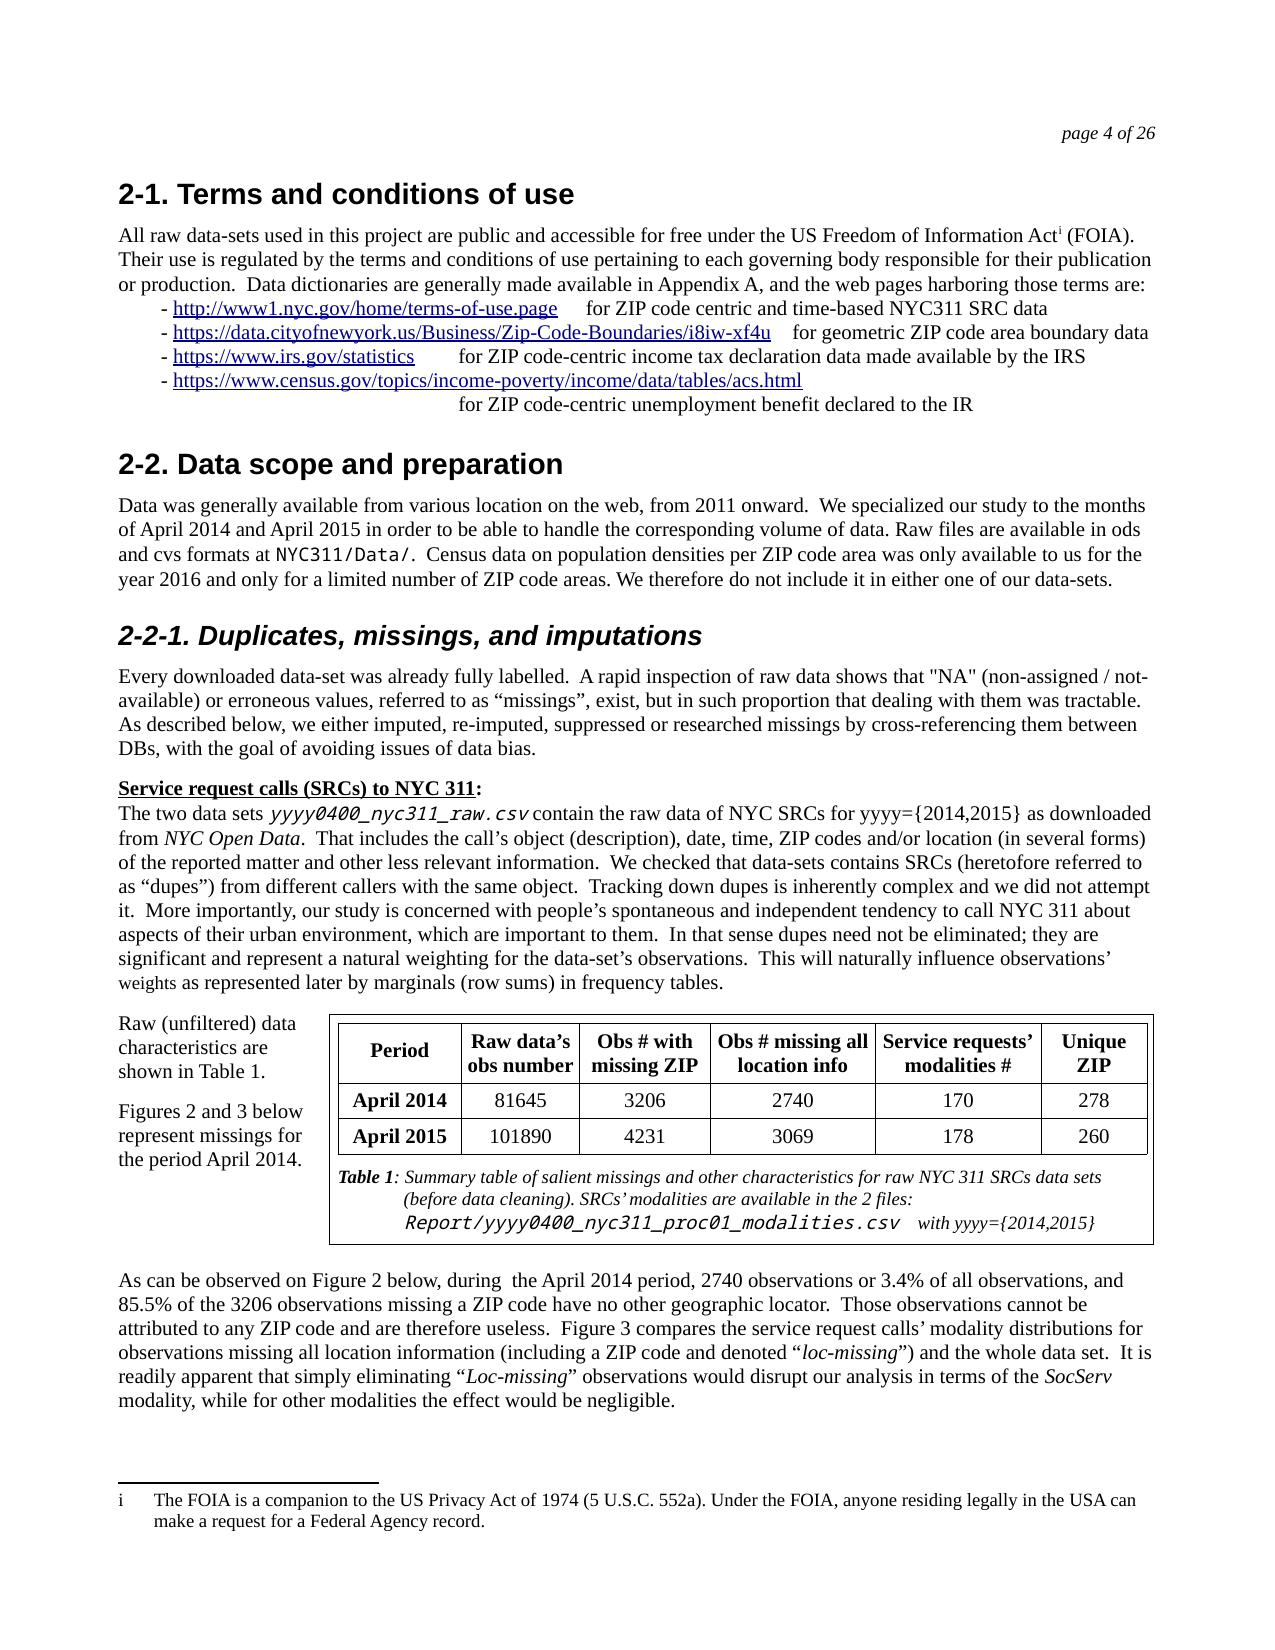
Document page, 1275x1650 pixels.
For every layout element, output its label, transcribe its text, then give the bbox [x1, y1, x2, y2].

table_cell 101890 [462, 1119, 579, 1154]
table_header Obs # with missing ZIP [580, 1024, 710, 1082]
table_cell 3069 [711, 1119, 875, 1154]
subtitle 2-1. Terms and conditions of use [118, 177, 1157, 211]
table_cell 81645 [462, 1084, 579, 1118]
text All raw data-sets used in this project are public and accessible for free under the US Freedom of Information Act (FOIA). Their use is regulated by the terms and conditions of use pertaining to each governing body responsible for their publication or production. Data dictionaries are generally made available in Appendix A, and the web pages harboring those terms are: - http://www1.nyc.gov/home/terms-of-use.page for ZIP code centric and time-based NYC311 SRC data - https://data.cityofnewyork.us/Business/Zip-Code-Boundaries/i8iw-xf4u for geometric ZIP code area boundary data - https://www.irs.gov/statistics for ZIP code-centric income tax declaration data made available by the IRS - https://www.census.gov/topics/income-poverty/income/data/tables/acs.html for ZIP code-centric unemployment benefit declared to the IR [118, 223, 1157, 416]
text Every downloaded data-set was already fully labelled. A rapid inspection of raw data shows that "NA" (non-assigned / not-available) or erroneous values, referred to as “missings”, exist, but in such proportion that dealing with them was tractable. As described below, we either imputed, re-imputed, suppressed or researched missings by cross-referencing them between DBs, with the goal of avoiding issues of data bias. [118, 664, 1157, 760]
text As can be observed on Figure 2 below, during the April 2014 period, 2740 observations or 3.4% of all observations, and 85.5% of the 3206 observations missing a ZIP code have no other geographic locator. Those observations cannot be attributed to any ZIP code and are therefore useless. Figure 3 compares the service request calls’ modality distributions for observations missing all location information (including a ZIP code and denoted “loc-missing”) and the whole data set. It is readily apparent that simply eliminating “Loc-missing” observations would disrupt our analysis in terms of the SocServ modality, while for other modalities the effect would be negligible. [118, 1268, 1157, 1412]
text Raw (unfiltered) data characteristics are shown in Table 1. [330, 1015, 1153, 1244]
table_cell April 2014 [339, 1084, 461, 1118]
subtitle 2-2. Data scope and preparation [118, 447, 1157, 480]
table_cell 4231 [580, 1119, 710, 1154]
table_cell 260 [1042, 1119, 1147, 1154]
table_cell 170 [876, 1084, 1041, 1118]
text Raw (unfiltered) data characteristics are shown in Table 1. [118, 1011, 1157, 1083]
table_header Service requests’ modalities # [876, 1024, 1041, 1082]
table_cell 3206 [580, 1084, 710, 1118]
table_header Period [339, 1024, 461, 1082]
table_header Obs # missing all location info [711, 1024, 875, 1082]
table_cell 278 [1042, 1084, 1147, 1118]
table_cell April 2015 [339, 1119, 461, 1154]
text Table 1: Summary table of salient missings and other characteristics for raw NYC 311 SRCs data sets (before data cleaning). SRCs’ modalities are available in the 2 files: Report/yyyy0400_nyc311_proc01_modalities.csv with yyyy={2014,2015} [338, 1166, 1144, 1235]
text The FOIA is a companion to the US Privacy Act of 1974 (5 U.S.C. 552a). Under the FOIA, anyone residing legally in the USA can make a request for a Federal Agency record. [118, 1489, 1157, 1532]
table_header Raw data’s obs number [462, 1024, 579, 1082]
text Figures 2 and 3 below represent missings for the period April 2014. [118, 1099, 329, 1171]
text Data was generally available from various location on the web, from 2011 onward. We specialized our study to the months of April 2014 and April 2015 in order to be able to handle the corresponding volume of data. Raw files are available in ods and cvs formats at NYC311/Data/. Census data on population densities per ZIP code area was only available to us for the year 2016 and only for a limited number of ZIP code areas. We therefore do not include it in either one of our data-sets. [118, 493, 1157, 591]
text Service request calls (SRCs) to NYC 311: The two data sets yyyy0400_nyc311_raw.csv contain the raw data of NYC SRCs for yyyy={2014,2015} as downloaded from NYC Open Data. That includes the call’s object (description), date, time, ZIP codes and/or location (in several forms) of the reported matter and other less relevant information. We checked that data-sets contains SRCs (heretofore referred to as “dupes”) from different callers with the same object. Tracking down dupes is inherently complex and we did not attempt it. More importantly, our study is concerned with people’s spontaneous and independent tendency to call NYC 311 about aspects of their urban environment, which are important to them. In that sense dupes need not be eliminated; they are significant and represent a natural weighting for the data-set’s observations. This will naturally influence observations’ weights as represented later by marginals (row sums) in frequency tables. [118, 776, 1157, 994]
table_cell 2740 [711, 1084, 875, 1118]
table_cell 178 [876, 1119, 1041, 1154]
table_header Unique ZIP [1042, 1024, 1147, 1082]
subtitle 2-2-1. Duplicates, missings, and imputations [118, 619, 1157, 651]
